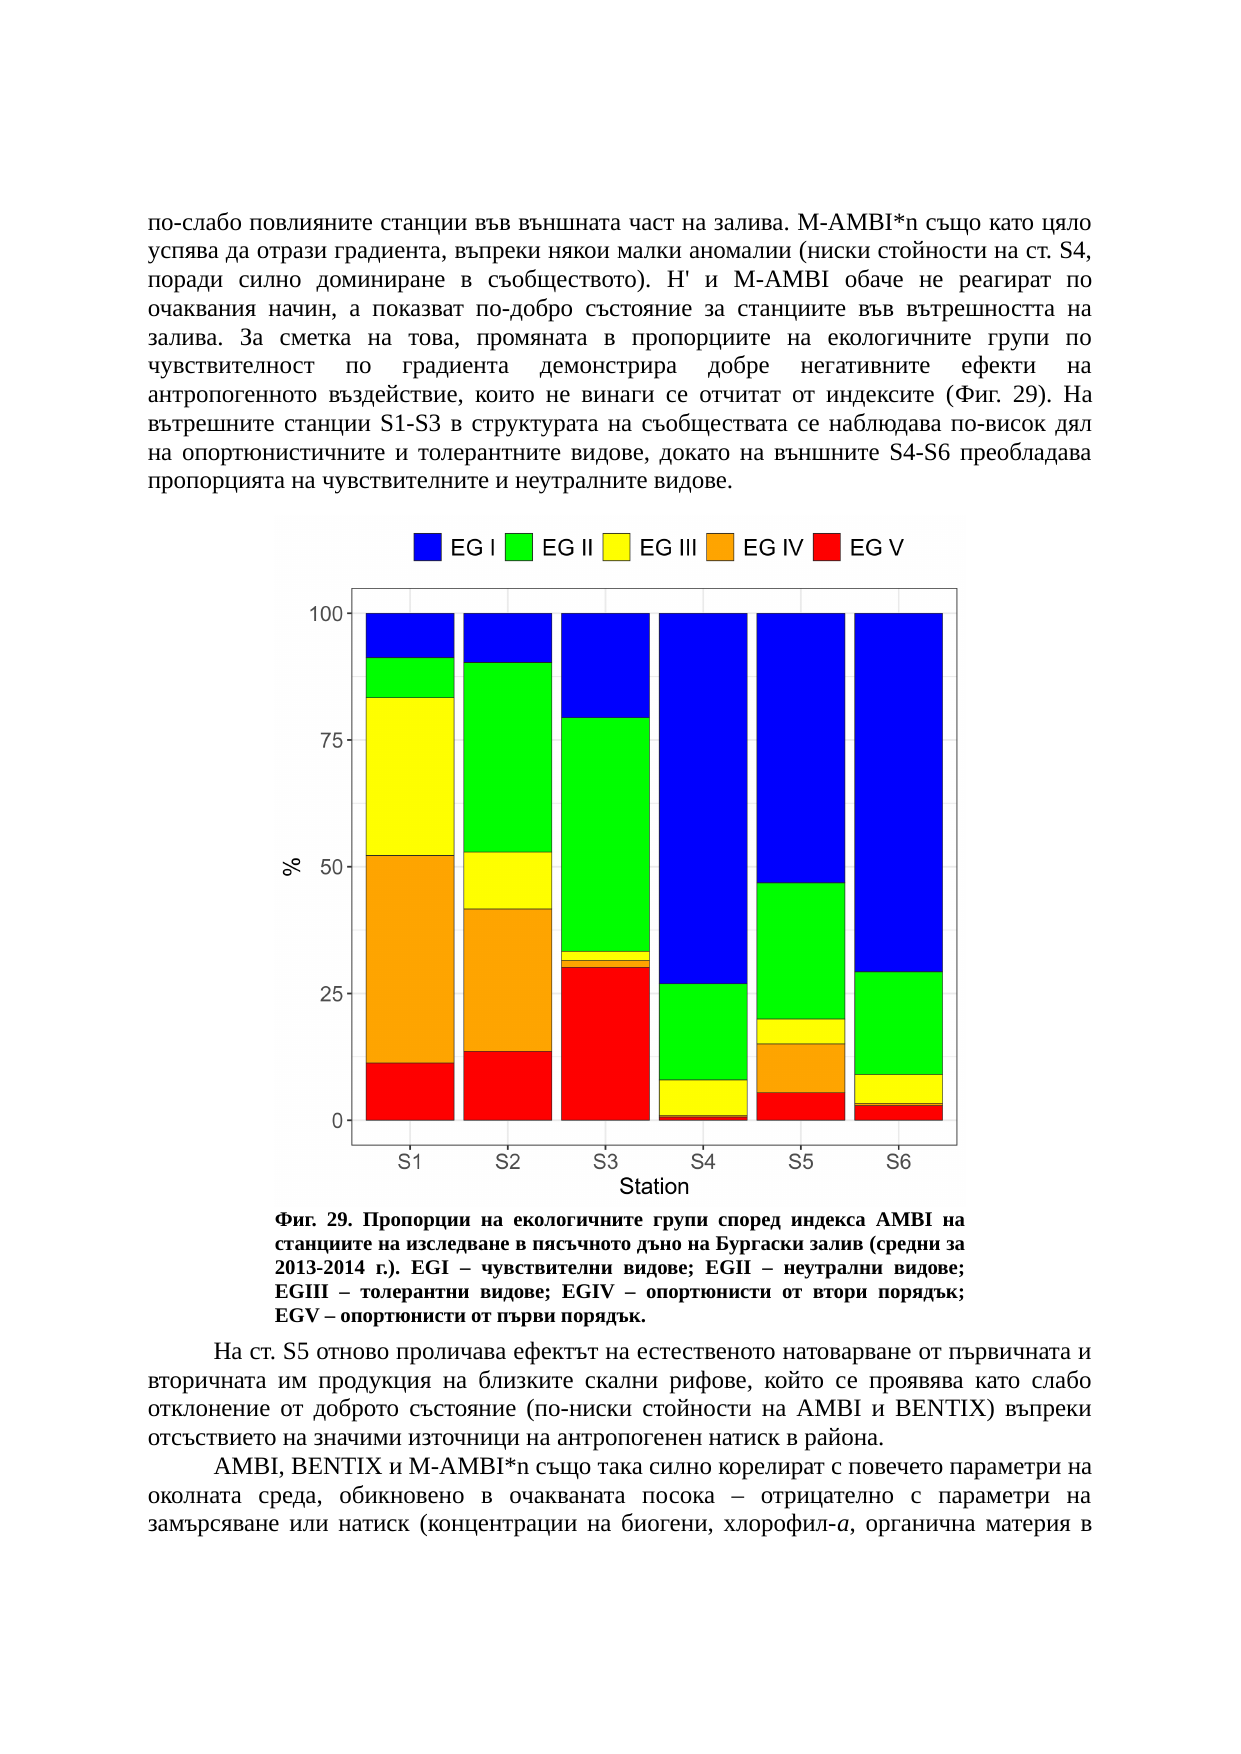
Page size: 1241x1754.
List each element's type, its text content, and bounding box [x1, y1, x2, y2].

text Фиг. 29. Пропорции на екологичните групи според индекса AMBI на станциите на изследване в пясъчното дъно на Бургаски залив (средни за 2013-2014 г.). EGI – чувствителни видове; EGII – неутрални видове; EGIII – толерантни видове; EGIV – опортюнисти от втори порядък; EGV – опортюнисти от първи порядък. [274, 1207, 966, 1327]
text AMBI, BENTIX и M-AMBI*n също така силно корелират с повечето параметри на околната среда, обикновено в очакваната посока – отрицателно с параметри на замърсяване или натиск (концентрации на биогени, хлорофил-а, органична материя в [148, 1451, 1093, 1537]
picture [274, 515, 966, 1207]
text На ст. S5 отново проличава ефектът на естественото натоварване от първичната и вторичната им продукция на близките скални рифове, който се проявява като слабо отклонение от доброто състояние (по-ниски стойности на AMBI и BENTIX) въпреки отсъствието на значими източници на антропогенен натиск в района. [148, 1336, 1093, 1451]
text по-слабо повлияните станции във външната част на залива. M-AMBI*n също като цяло успява да отрази градиента, въпреки някои малки аномалии (ниски стойности на ст. S4, поради силно доминиране в съобществото). H' и M-AMBI обаче не реагират по очаквания начин, а показват по-добро състояние за станциите във вътрешността на залива. За сметка на това, промяната в пропорциите на екологичните групи по чувствителност по градиента демонстрира добре негативните ефекти на антропогенното въздействие, които не винаги се отчитат от индексите (Фиг. 29). На вътрешните станции S1-S3 в структурата на съобществата се наблюдава по-висок дял на опортюнистичните и толерантните видове, докато на външните S4-S6 преобладава пропорцията на чувствителните и неутралните видове. [148, 207, 1093, 494]
